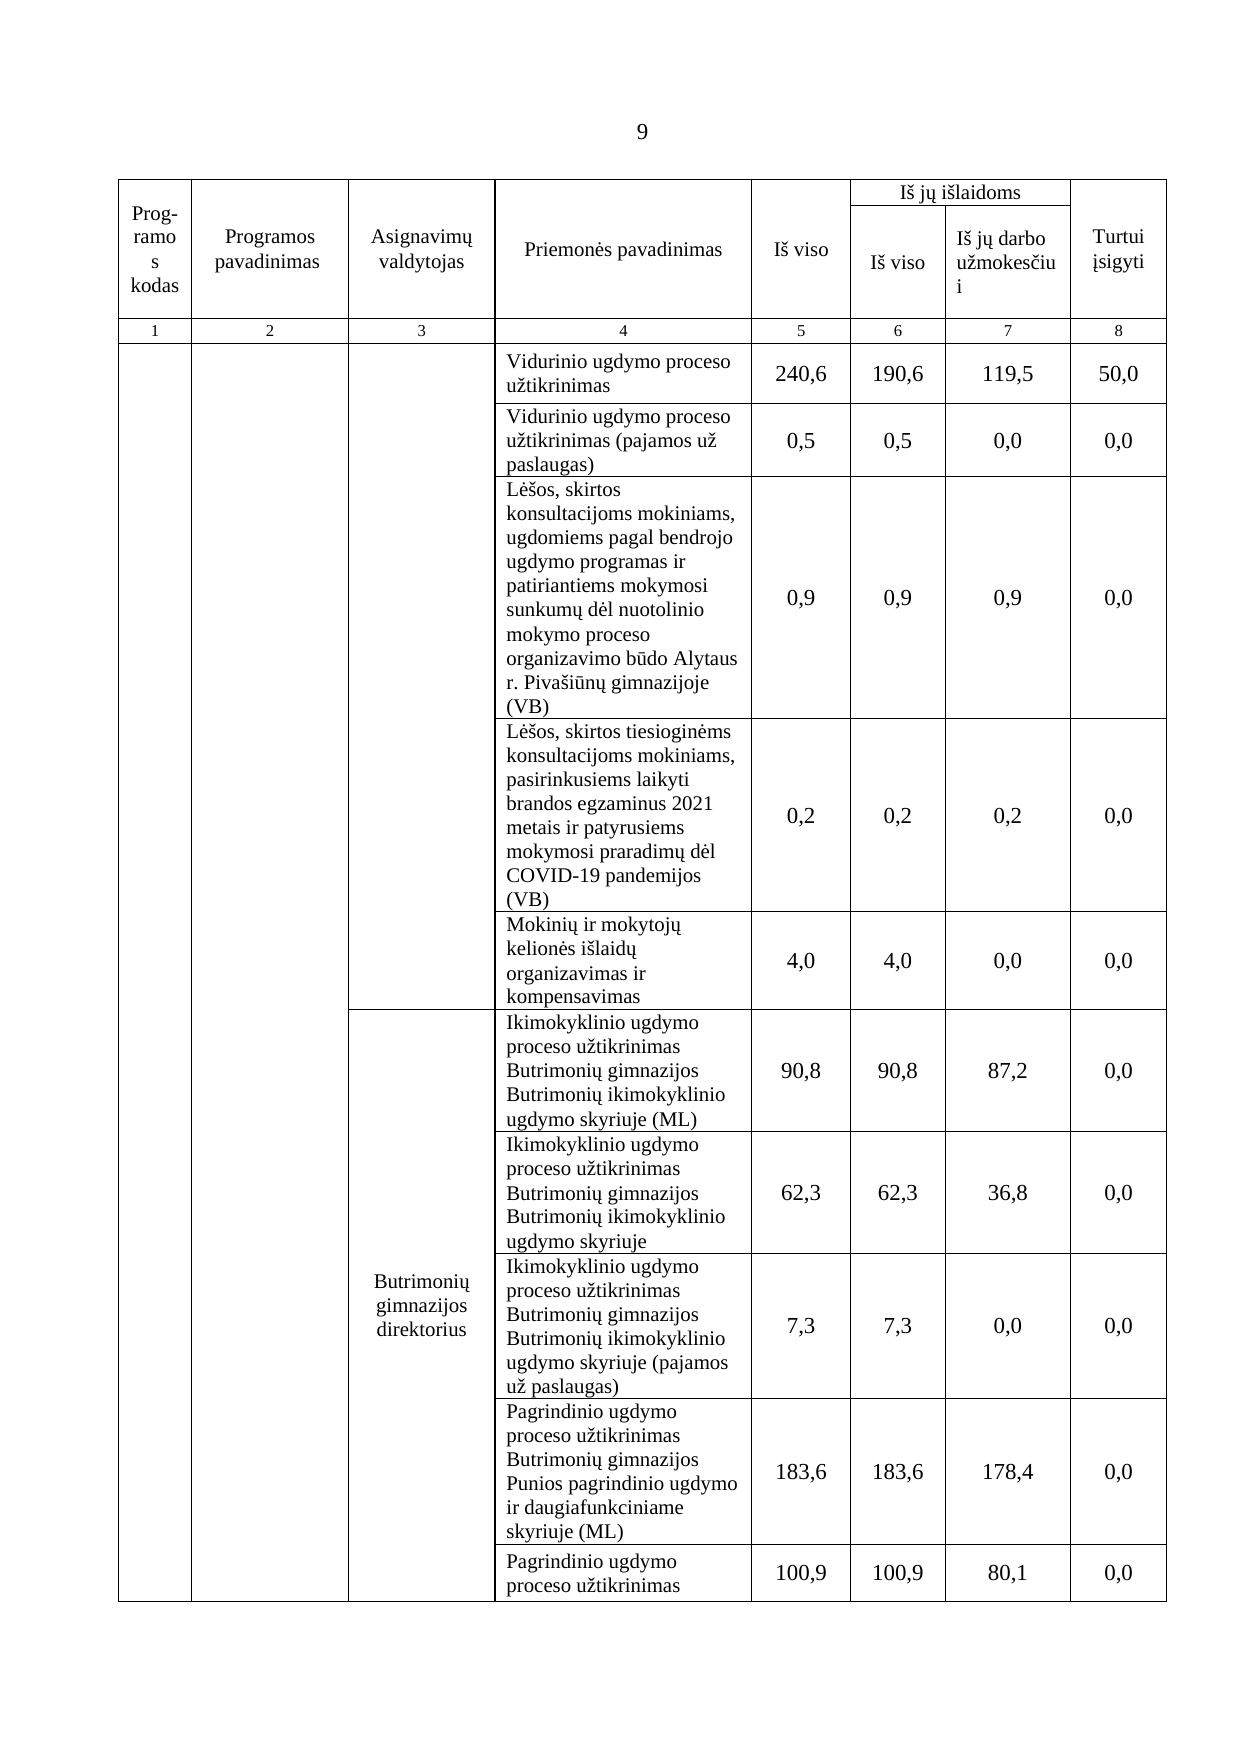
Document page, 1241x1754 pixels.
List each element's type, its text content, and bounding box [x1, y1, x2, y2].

table_cell 0,2 [851, 719, 945, 911]
table_cell 0,0 [1071, 1132, 1166, 1253]
table_cell 0,0 [1071, 404, 1166, 476]
table_cell Pagrindinio ugdymo proceso užtikrinimas Butrimonių gimnazijos Punios pagrindinio ugdymo ir daugiafunkciniame skyriuje (ML) [496, 1399, 751, 1543]
table_cell Vidurinio ugdymo proceso užtikrinimas (pajamos už paslaugas) [496, 404, 751, 476]
table_cell 0,0 [946, 912, 1070, 1008]
table_cell [119, 344, 191, 1601]
table_cell 3 [349, 319, 494, 343]
table_cell 119,5 [946, 344, 1070, 403]
table_cell 0,9 [752, 477, 850, 718]
table_cell Mokinių ir mokytojų kelionės išlaidų organizavimas ir kompensavimas [496, 912, 751, 1008]
table_header Programos pavadinimas [192, 180, 348, 318]
table_cell 5 [752, 319, 850, 343]
table_cell 90,8 [851, 1010, 945, 1131]
table_cell 90,8 [752, 1010, 850, 1131]
table_cell 0,0 [946, 404, 1070, 476]
table_cell 8 [1071, 319, 1166, 343]
table_cell 178,4 [946, 1399, 1070, 1543]
table_cell 100,9 [851, 1545, 945, 1601]
table_cell 4,0 [851, 912, 945, 1008]
table_cell Iš viso [851, 206, 945, 318]
table_cell 0,5 [752, 404, 850, 476]
table_cell 0,0 [1071, 1010, 1166, 1131]
table_cell Iš jų darbo užmokesčiui [946, 206, 1070, 318]
table_header Iš viso [752, 180, 850, 318]
table_cell Ikimokyklinio ugdymo proceso užtikrinimas Butrimonių gimnazijos Butrimonių ikimokyklinio ugdymo skyriuje (pajamos už paslaugas) [496, 1254, 751, 1398]
table_header Asignavimų valdytojas [349, 180, 494, 318]
table_cell 7,3 [752, 1254, 850, 1398]
table_cell Lėšos, skirtos konsultacijoms mokiniams, ugdomiems pagal bendrojo ugdymo programas ir patiriantiems mokymosi sunkumų dėl nuotolinio mokymo proceso organizavimo būdo Alytaus r. Pivašiūnų gimnazijoje (VB) [496, 477, 751, 718]
table_header Prog-ramos kodas [119, 180, 191, 318]
table_cell 183,6 [752, 1399, 850, 1543]
table_cell 0,2 [946, 719, 1070, 911]
table_cell 7,3 [851, 1254, 945, 1398]
table_cell 80,1 [946, 1545, 1070, 1601]
table_cell 50,0 [1071, 344, 1166, 403]
table_header Priemonės pavadinimas [496, 180, 751, 318]
table_cell 0,0 [1071, 1545, 1166, 1601]
table_cell 0,0 [1071, 477, 1166, 718]
table_cell 240,6 [752, 344, 850, 403]
table_cell 0,5 [851, 404, 945, 476]
table_cell 0,0 [946, 1254, 1070, 1398]
table_header Turtui įsigyti [1071, 180, 1166, 318]
table_cell 7 [946, 319, 1070, 343]
table_cell [192, 344, 348, 1601]
table_cell 87,2 [946, 1010, 1070, 1131]
table_cell 0,9 [851, 477, 945, 718]
table_cell 36,8 [946, 1132, 1070, 1253]
table_cell 0,0 [1071, 1399, 1166, 1543]
table_cell Butrimonių gimnazijos direktorius [349, 1010, 494, 1601]
table_cell 62,3 [752, 1132, 850, 1253]
table_cell Ikimokyklinio ugdymo proceso užtikrinimas Butrimonių gimnazijos Butrimonių ikimokyklinio ugdymo skyriuje (ML) [496, 1010, 751, 1131]
table_cell Lėšos, skirtos tiesioginėms konsultacijoms mokiniams, pasirinkusiems laikyti brandos egzaminus 2021 metais ir patyrusiems mokymosi praradimų dėl COVID-19 pandemijos (VB) [496, 719, 751, 911]
table_cell Vidurinio ugdymo proceso užtikrinimas [496, 344, 751, 403]
table_cell 4,0 [752, 912, 850, 1008]
table_cell 190,6 [851, 344, 945, 403]
table_cell 0,9 [946, 477, 1070, 718]
table_cell 0,0 [1071, 912, 1166, 1008]
table_cell 0,0 [1071, 719, 1166, 911]
table_cell 100,9 [752, 1545, 850, 1601]
table_cell Pagrindinio ugdymo proceso užtikrinimas [496, 1545, 751, 1601]
table_cell 62,3 [851, 1132, 945, 1253]
table_cell 4 [496, 319, 751, 343]
table_cell 0,0 [1071, 1254, 1166, 1398]
table_cell [349, 344, 494, 1008]
table_cell Ikimokyklinio ugdymo proceso užtikrinimas Butrimonių gimnazijos Butrimonių ikimokyklinio ugdymo skyriuje [496, 1132, 751, 1253]
table_cell 6 [851, 319, 945, 343]
table_header Iš jų išlaidoms [851, 180, 1070, 205]
table_cell 0,2 [752, 719, 850, 911]
table_cell 1 [119, 319, 191, 343]
table_cell 183,6 [851, 1399, 945, 1543]
table_cell 2 [192, 319, 348, 343]
